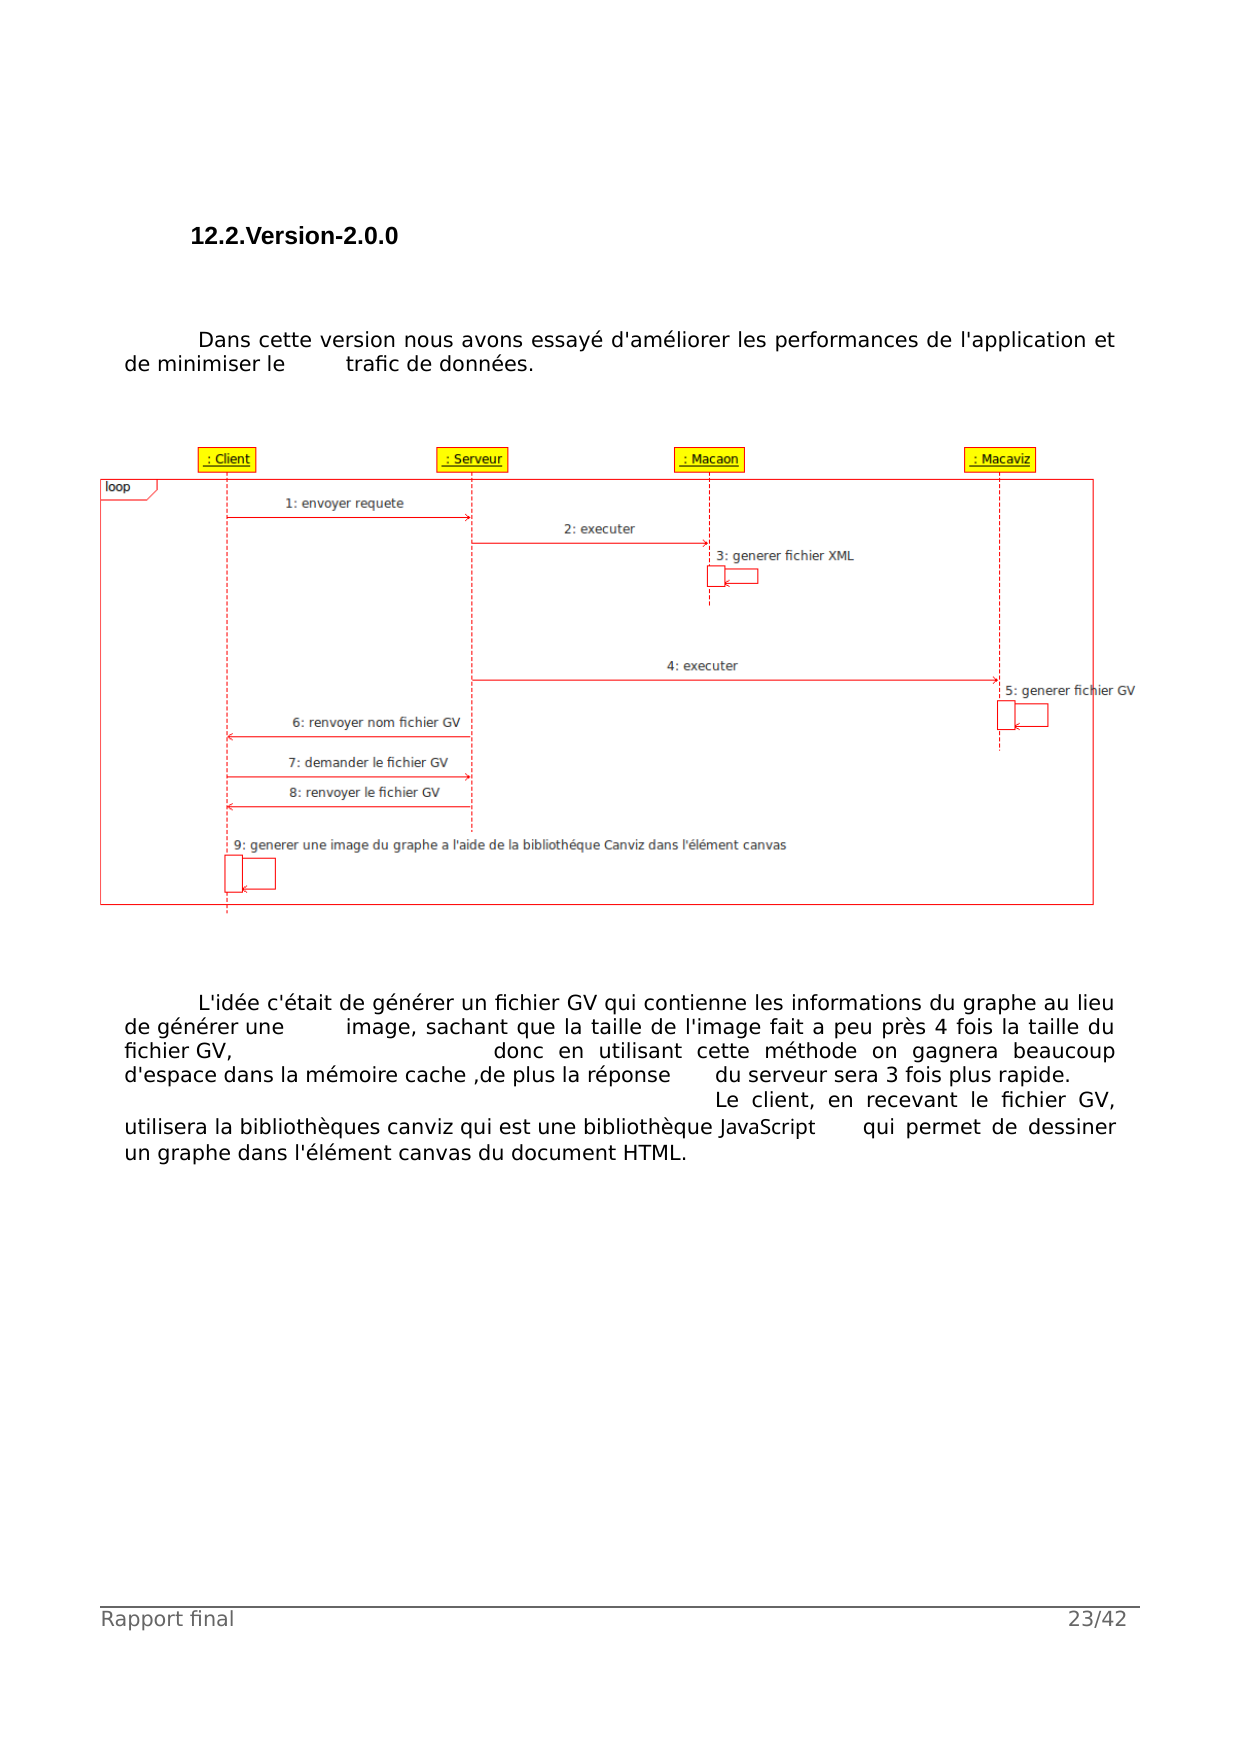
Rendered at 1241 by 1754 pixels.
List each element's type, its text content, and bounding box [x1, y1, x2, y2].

picture [100, 447, 1140, 937]
text Dans cette version nous avons essayé d'améliorer les performances de l'application et de minimiser le trafic de données. [124, 328, 1116, 376]
subtitle 12.2.Version-2.0.0 [100, 221, 1140, 250]
text L'idée c'était de générer un fichier GV qui contienne les informations du graphe au lieu de générer une image, sachant que la taille de l'image fait a peu près 4 fois la taille du fichier GV, donc en utilisant cette méthode on gagnera beaucoup d'espace dans la mémoire cache ,de plus la réponse du serveur sera 3 fois plus rapide. Le client, en recevant le fichier GV, utilisera la bibliothèques canviz qui est une bibliothèque JavaScript qui permet de dessiner un graphe dans l'élément canvas du document HTML. [124, 991, 1116, 1165]
